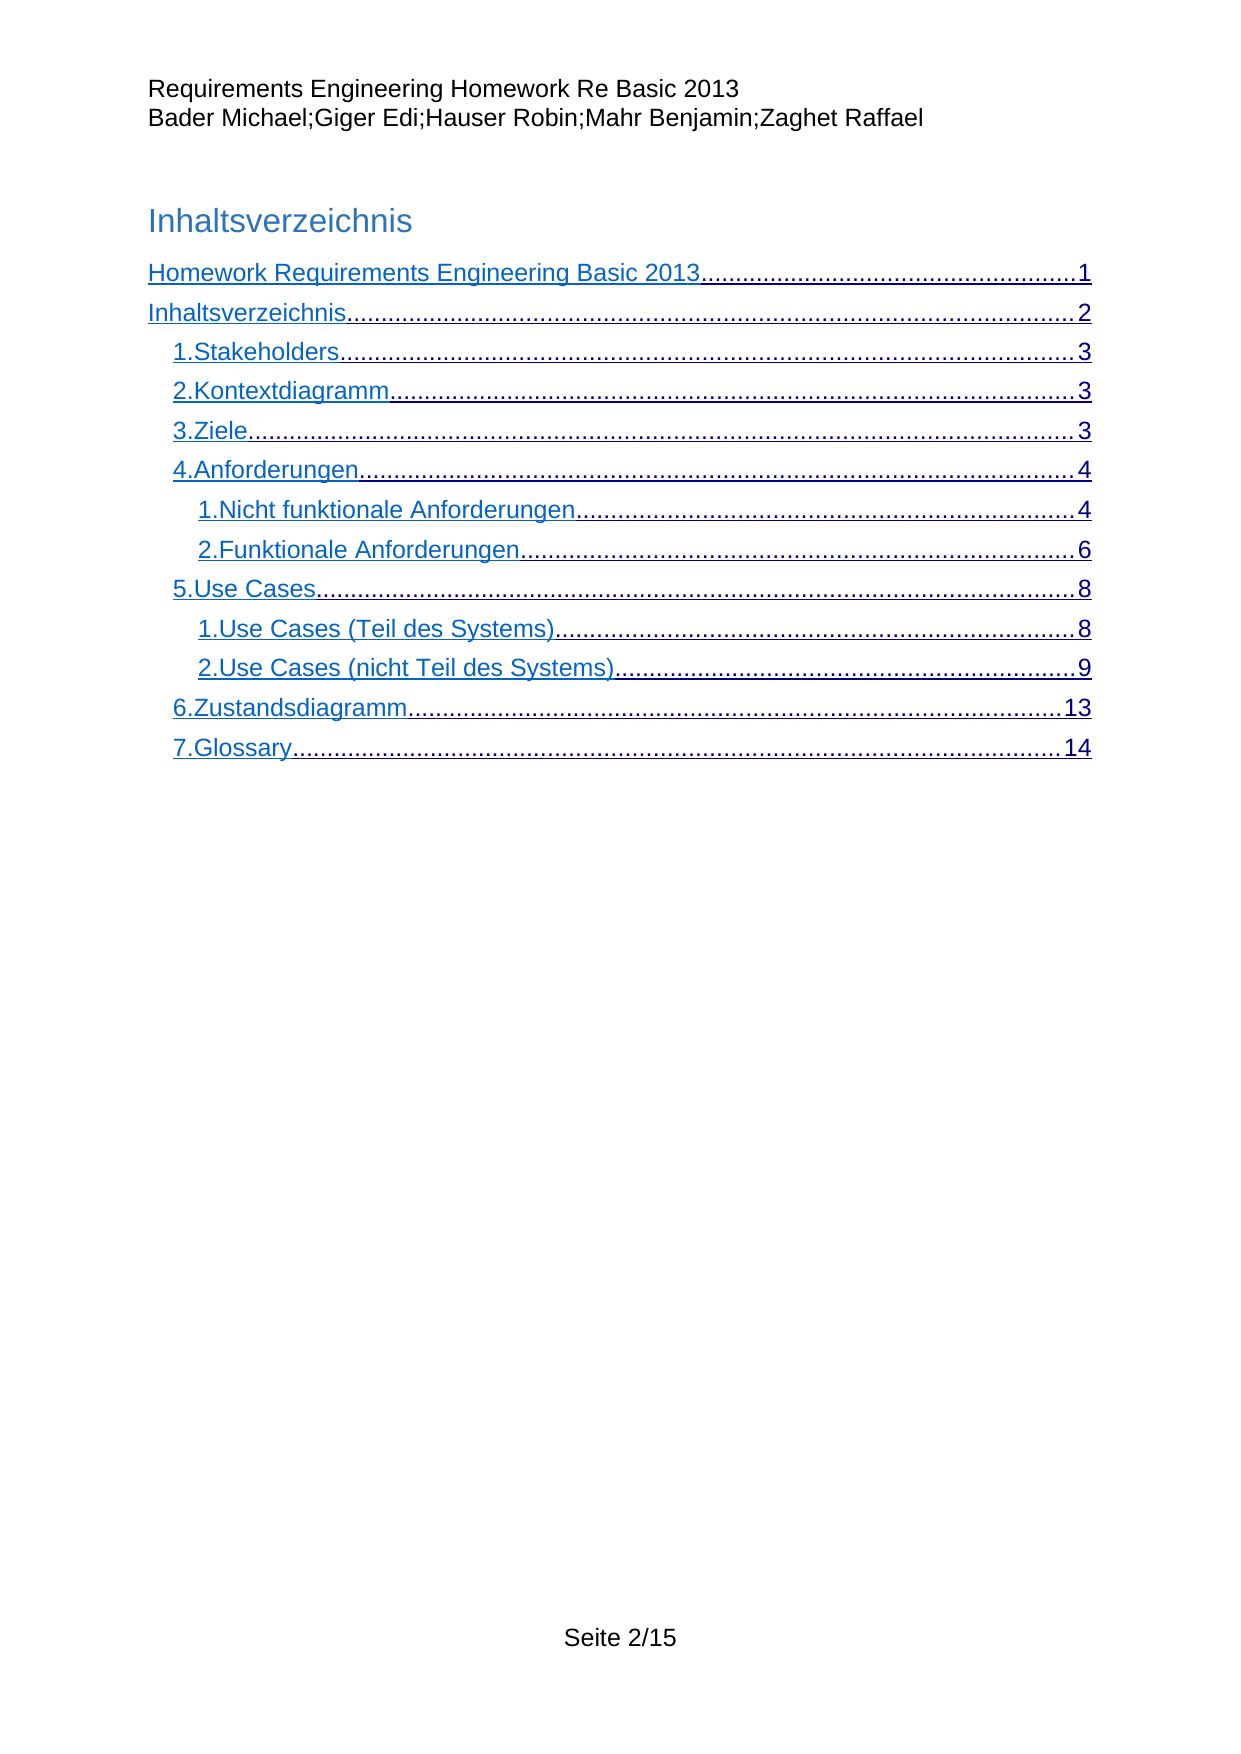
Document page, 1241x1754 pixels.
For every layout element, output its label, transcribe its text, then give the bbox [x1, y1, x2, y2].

text 5. Use Cases 8 [173, 574, 1093, 603]
text 6. Zustandsdiagramm 13 [173, 693, 1093, 722]
text Inhaltsverzeichnis 2 [148, 297, 1093, 326]
text 2. Kontextdiagramm 3 [173, 376, 1093, 405]
text 2. Use Cases (nicht Teil des Systems) 9 [198, 653, 1093, 682]
subtitle Inhaltsverzeichnis [148, 201, 1093, 240]
text 1. Stakeholders 3 [173, 337, 1093, 366]
text 2. Funktionale Anforderungen 6 [198, 534, 1093, 564]
text Homework Requirements Engineering Basic 2013 1 [148, 258, 1093, 287]
text 7. Glossary 14 [173, 732, 1093, 762]
text 3. Ziele 3 [173, 416, 1093, 445]
text 1. Nicht funktionale Anforderungen 4 [198, 495, 1093, 524]
text 1. Use Cases (Teil des Systems) 8 [198, 614, 1093, 643]
text 4. Anforderungen 4 [173, 455, 1093, 484]
